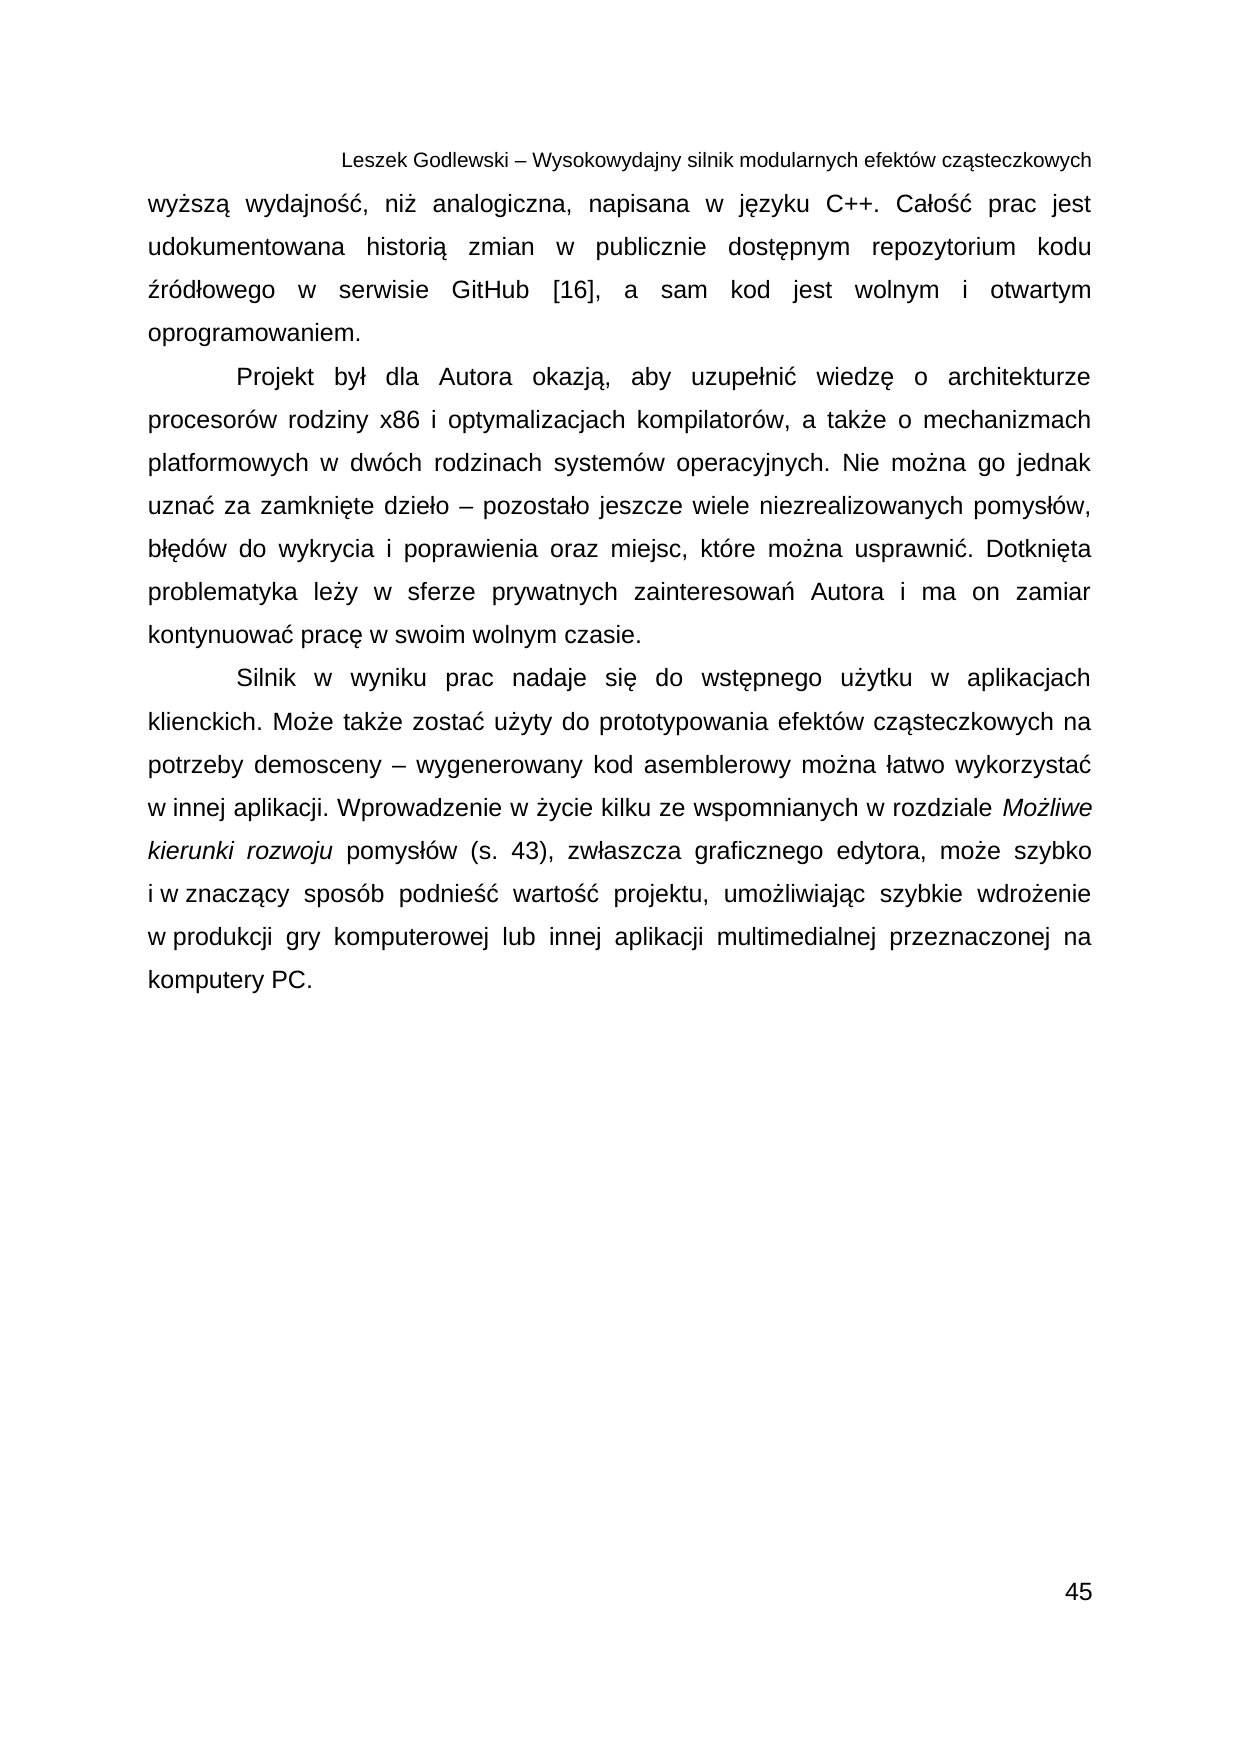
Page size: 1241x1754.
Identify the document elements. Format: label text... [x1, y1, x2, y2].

text Projekt był dla Autora okazją, aby uzupełnić wiedzę o architekturze procesorów rodziny x86 i optymalizacjach kompilatorów, a także o mechanizmach platformowych w dwóch rodzinach systemów operacyjnych. Nie można go jednak uznać za zamknięte dzieło – pozostało jeszcze wiele niezrealizowanych pomysłów, błędów do wykrycia i poprawienia oraz miejsc, które można usprawnić. Dotknięta problematyka leży w sferze prywatnych zainteresowań Autora i ma on zamiar kontynuować pracę w swoim wolnym czasie. [148, 361, 1092, 649]
text wyższą wydajność, niż analogiczna, napisana w języku C++. Całość prac jest udokumentowana historią zmian w publicznie dostępnym repozytorium kodu źródłowego w serwisie GitHub [16], a sam kod jest wolnym i otwartym oprogramowaniem. [148, 189, 1092, 347]
text Silnik w wyniku prac nadaje się do wstępnego użytku w aplikacjach klienckich. Może także zostać użyty do prototypowania efektów cząsteczkowych na potrzeby demosceny – wygenerowany kod asemblerowy można łatwo wykorzystać w innej aplikacji. Wprowadzenie w życie kilku ze wspomnianych w rozdziale Możliwe kierunki rozwoju pomysłów (s. 43), zwłaszcza graficznego edytora, może szybko i w znaczący sposób podnieść wartość projektu, umożliwiając szybkie wdrożenie w produkcji gry komputerowej lub innej aplikacji multimedialnej przeznaczonej na komputery PC. [148, 663, 1092, 994]
